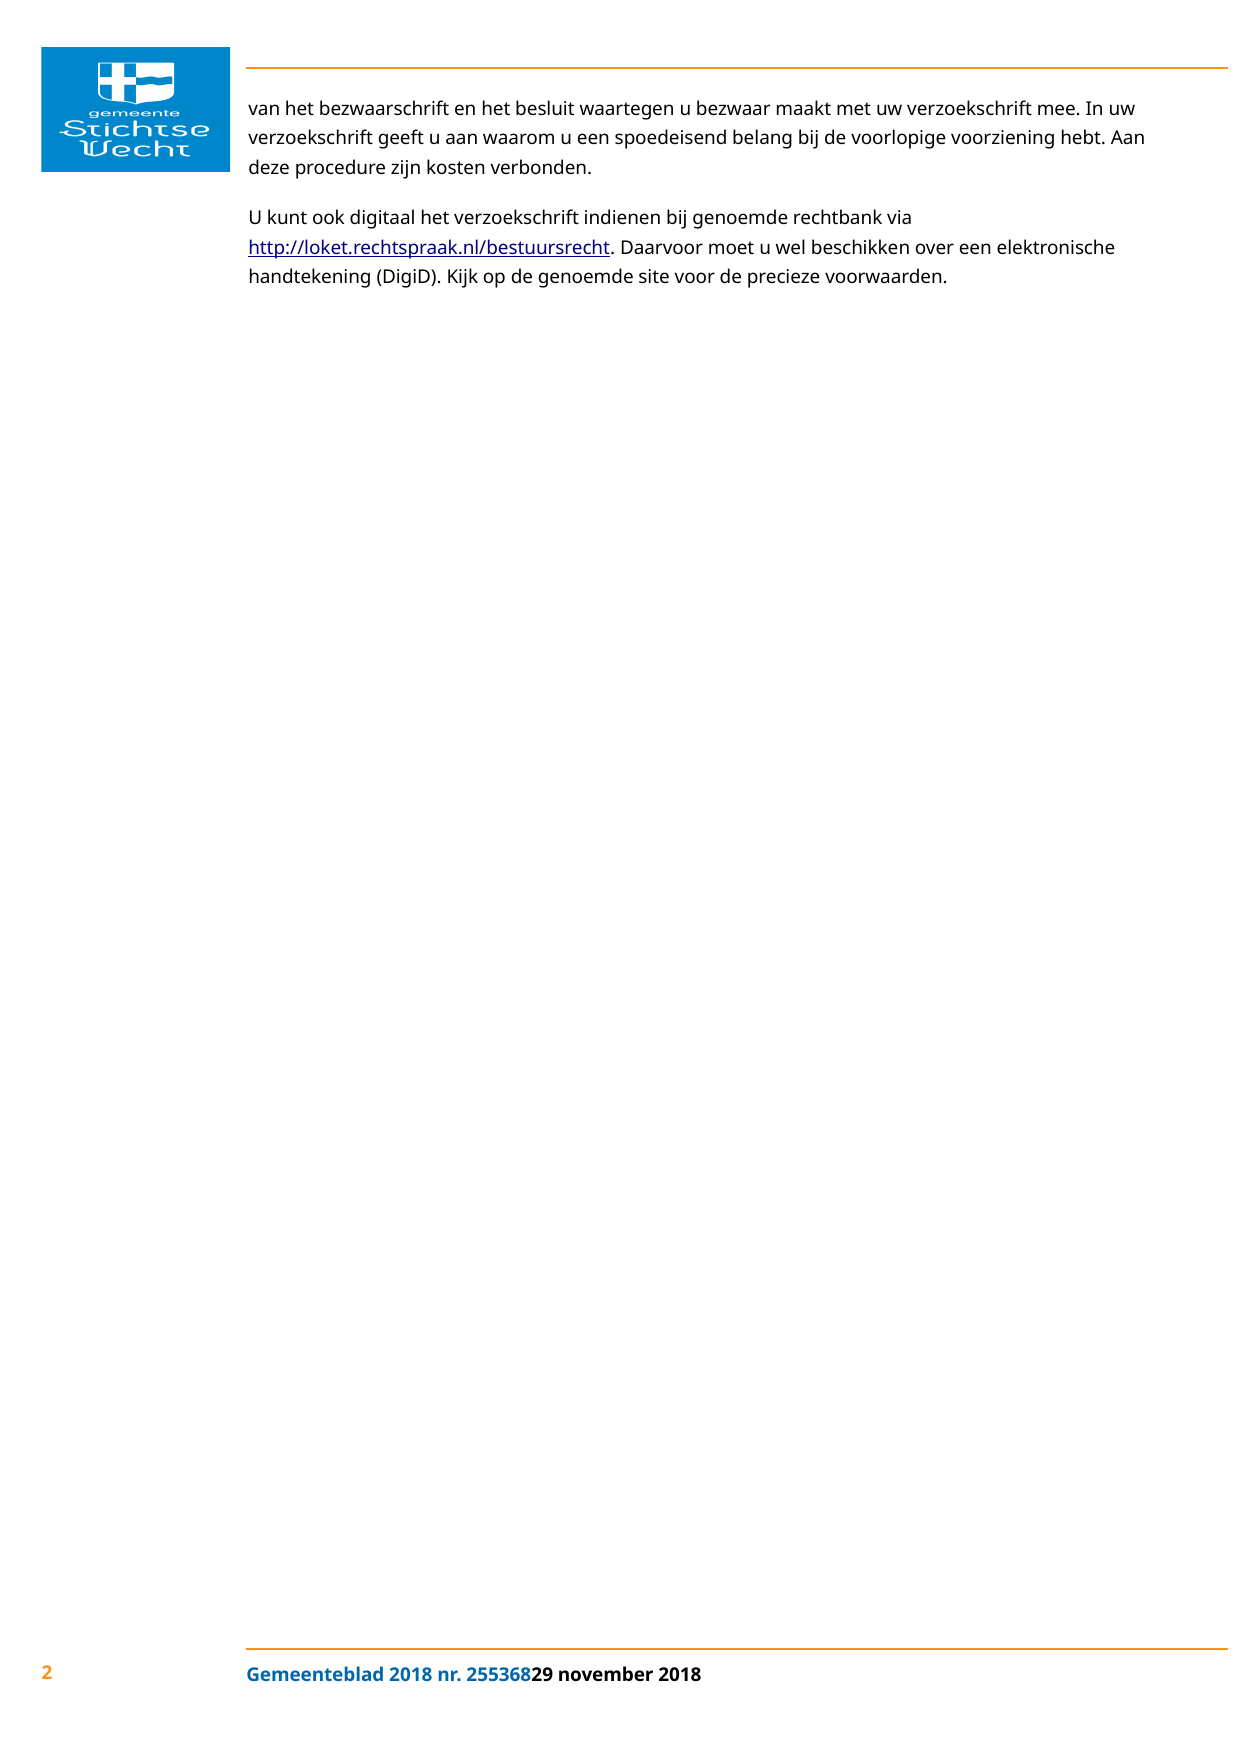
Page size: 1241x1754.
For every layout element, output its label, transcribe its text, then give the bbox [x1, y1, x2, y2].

picture [137, 63, 174, 103]
picture [99, 63, 135, 101]
text van het bezwaarschrift en het besluit waartegen u bezwaar maakt met uw verzoekschrift mee. In uw verzoekschrift geeft u aan waarom u een spoedeisend belang bij de voorlopige voorziening hebt. Aan deze procedure zijn kosten verbonden. [248, 95, 1152, 180]
text U kunt ook digitaal het verzoekschrift indienen bij genoemde rechtbank via http://loket.rechtspraak.nl/bestuursrecht. Daarvoor moet u wel beschikken over een elektronische handtekening (DigiD). Kijk op de genoemde site voor de precieze voorwaarden. [248, 204, 1152, 289]
